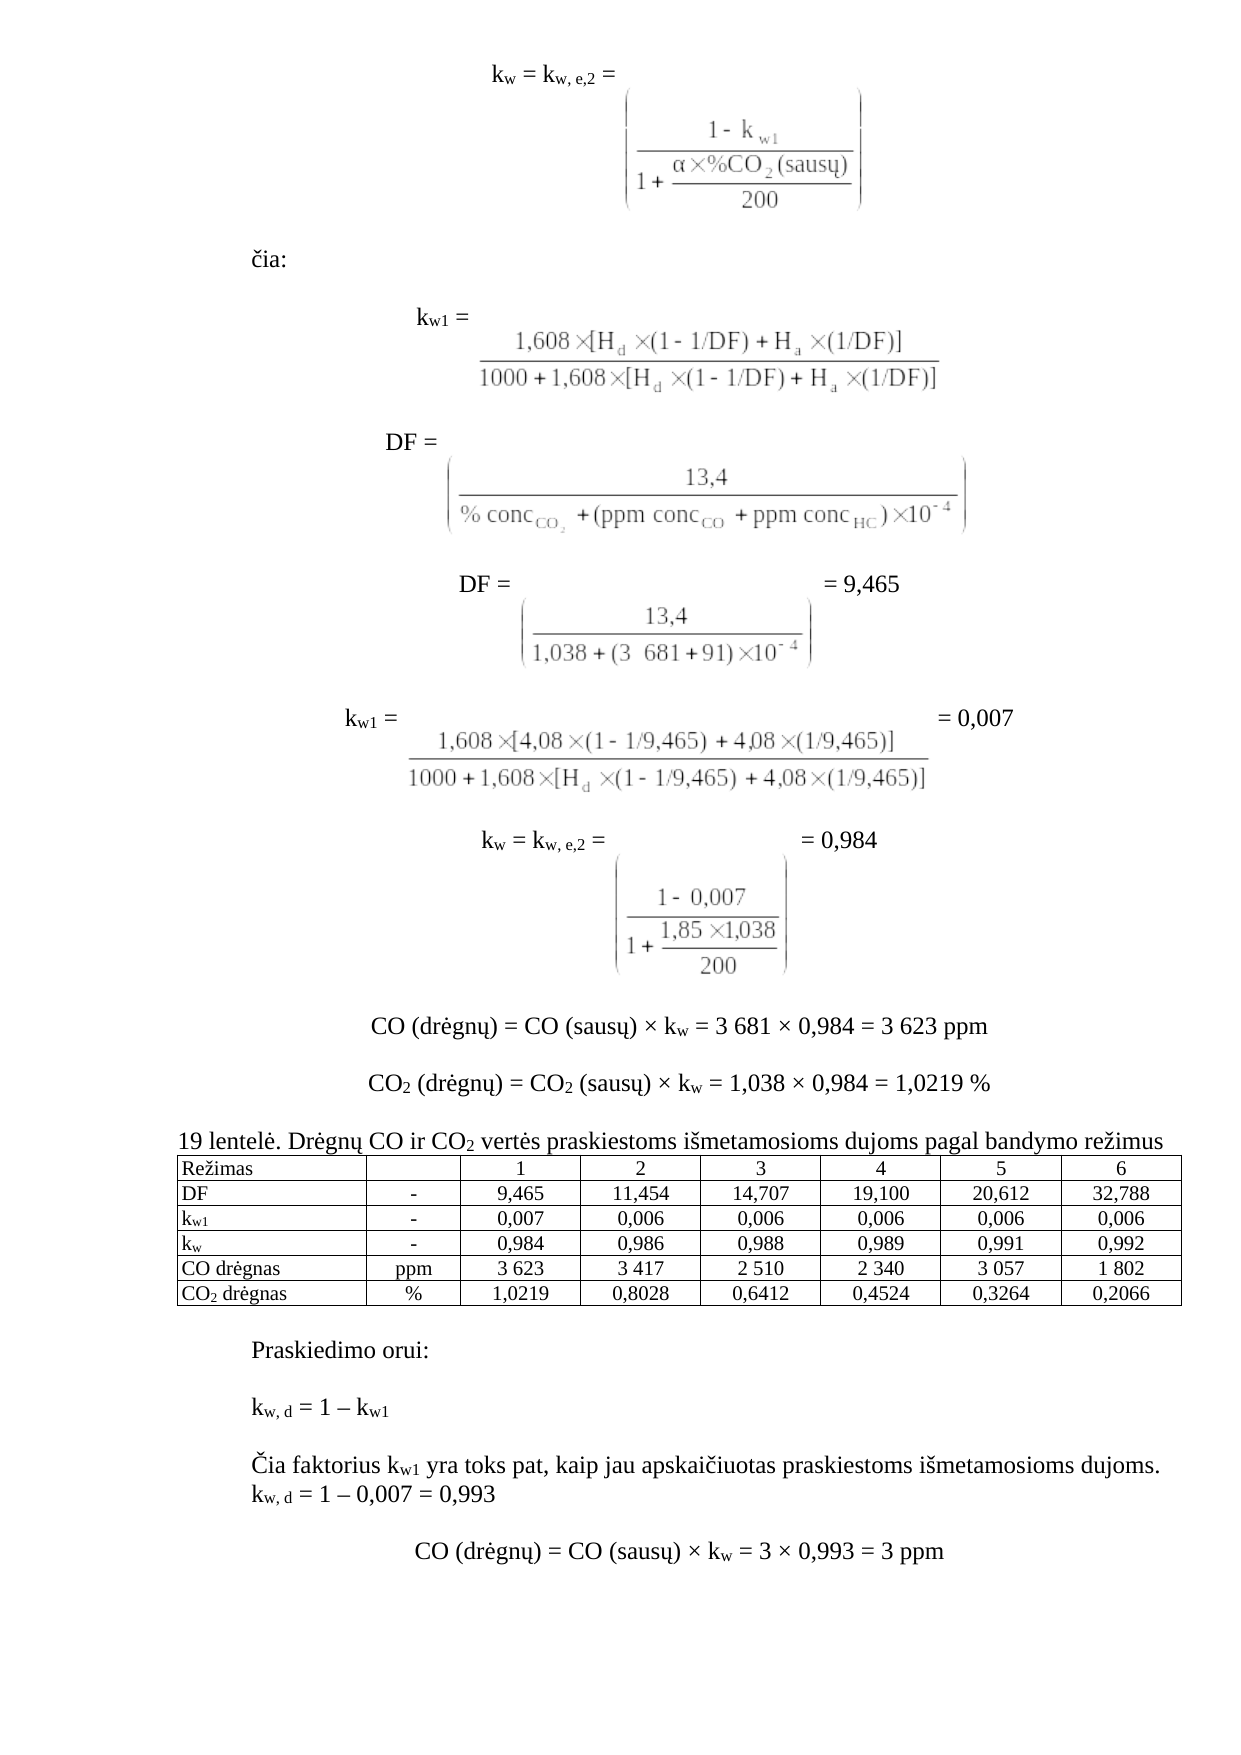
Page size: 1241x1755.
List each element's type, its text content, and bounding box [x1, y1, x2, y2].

table_cell 3 623 [461, 1256, 580, 1280]
table_cell 9,465 [461, 1181, 580, 1205]
text kw = kw, e,2 = = 0,984 [177, 826, 1181, 982]
text kw1 = = 0,007 [177, 703, 1181, 797]
table_cell kw1 [178, 1206, 366, 1230]
table_cell 3 417 [581, 1256, 700, 1280]
table_header 5 [941, 1156, 1061, 1179]
text CO2 (drėgnų) = CO2 (sausų) × kw = 1,038 × 0,984 = 1,0219 % [177, 1068, 1181, 1097]
table_cell kw [178, 1231, 366, 1255]
table_header 3 [701, 1156, 820, 1179]
table_cell 20,612 [941, 1181, 1061, 1205]
table_cell 0,6412 [701, 1281, 820, 1305]
text kw = kw, e,2 = [177, 59, 1181, 215]
table_cell 0,4524 [821, 1281, 940, 1305]
table_cell - [367, 1181, 460, 1205]
table_cell - [367, 1206, 460, 1230]
table_cell 0,006 [701, 1206, 820, 1230]
table_cell 0,989 [821, 1231, 940, 1255]
text DF = [177, 427, 1181, 540]
table_header 1 [461, 1156, 580, 1179]
table_header 6 [1062, 1156, 1181, 1179]
text čia: [177, 244, 1181, 273]
text Čia faktorius kw1 yra toks pat, kaip jau apskaičiuotas praskiestoms išmetamosioms dujoms. [177, 1450, 1181, 1479]
table_cell 0,007 [461, 1206, 580, 1230]
table_cell 1,0219 [461, 1281, 580, 1305]
table_cell 0,006 [941, 1206, 1061, 1230]
table_cell ppm [367, 1256, 460, 1280]
table_cell - [367, 1231, 460, 1255]
table_cell DF [178, 1181, 366, 1205]
table_cell 14,707 [701, 1181, 820, 1205]
table_cell 0,991 [941, 1231, 1061, 1255]
table_cell % [367, 1281, 460, 1305]
table_cell 32,788 [1062, 1181, 1181, 1205]
table_cell 0,006 [821, 1206, 940, 1230]
table_header 2 [581, 1156, 700, 1179]
table_cell 11,454 [581, 1181, 700, 1205]
table_cell 0,3264 [941, 1281, 1061, 1305]
table_cell 0,992 [1062, 1231, 1181, 1255]
table_cell CO2 drėgnas [178, 1281, 366, 1305]
table_cell 0,984 [461, 1231, 580, 1255]
text CO (drėgnų) = CO (sausų) × kw = 3 681 × 0,984 = 3 623 ppm [177, 1011, 1181, 1039]
table_header 4 [821, 1156, 940, 1179]
table_cell 2 510 [701, 1256, 820, 1280]
text DF = = 9,465 [177, 569, 1181, 674]
text kw, d = 1 – kw1 [177, 1392, 1181, 1421]
table_cell 0,006 [1062, 1206, 1181, 1230]
table_cell 2 340 [821, 1256, 940, 1280]
table_cell 0,988 [701, 1231, 820, 1255]
text 19 lentelė. Drėgnų CO ir CO2 vertės praskiestoms išmetamosioms dujoms pagal bandymo režimus [177, 1126, 1181, 1154]
text Praskiedimo orui: [177, 1335, 1181, 1364]
table_cell 1 802 [1062, 1256, 1181, 1280]
table_cell 0,986 [581, 1231, 700, 1255]
text kw, d = 1 – 0,007 = 0,993 [177, 1479, 1181, 1507]
table_header [367, 1156, 460, 1179]
table_header Režimas [178, 1156, 366, 1179]
text kw1 = [177, 302, 1181, 398]
table_cell 3 057 [941, 1256, 1061, 1280]
table_cell 0,8028 [581, 1281, 700, 1305]
text CO (drėgnų) = CO (sausų) × kw = 3 × 0,993 = 3 ppm [177, 1536, 1181, 1565]
table_cell CO drėgnas [178, 1256, 366, 1280]
table_cell 19,100 [821, 1181, 940, 1205]
table_cell 0,2066 [1062, 1281, 1181, 1305]
table_cell 0,006 [581, 1206, 700, 1230]
